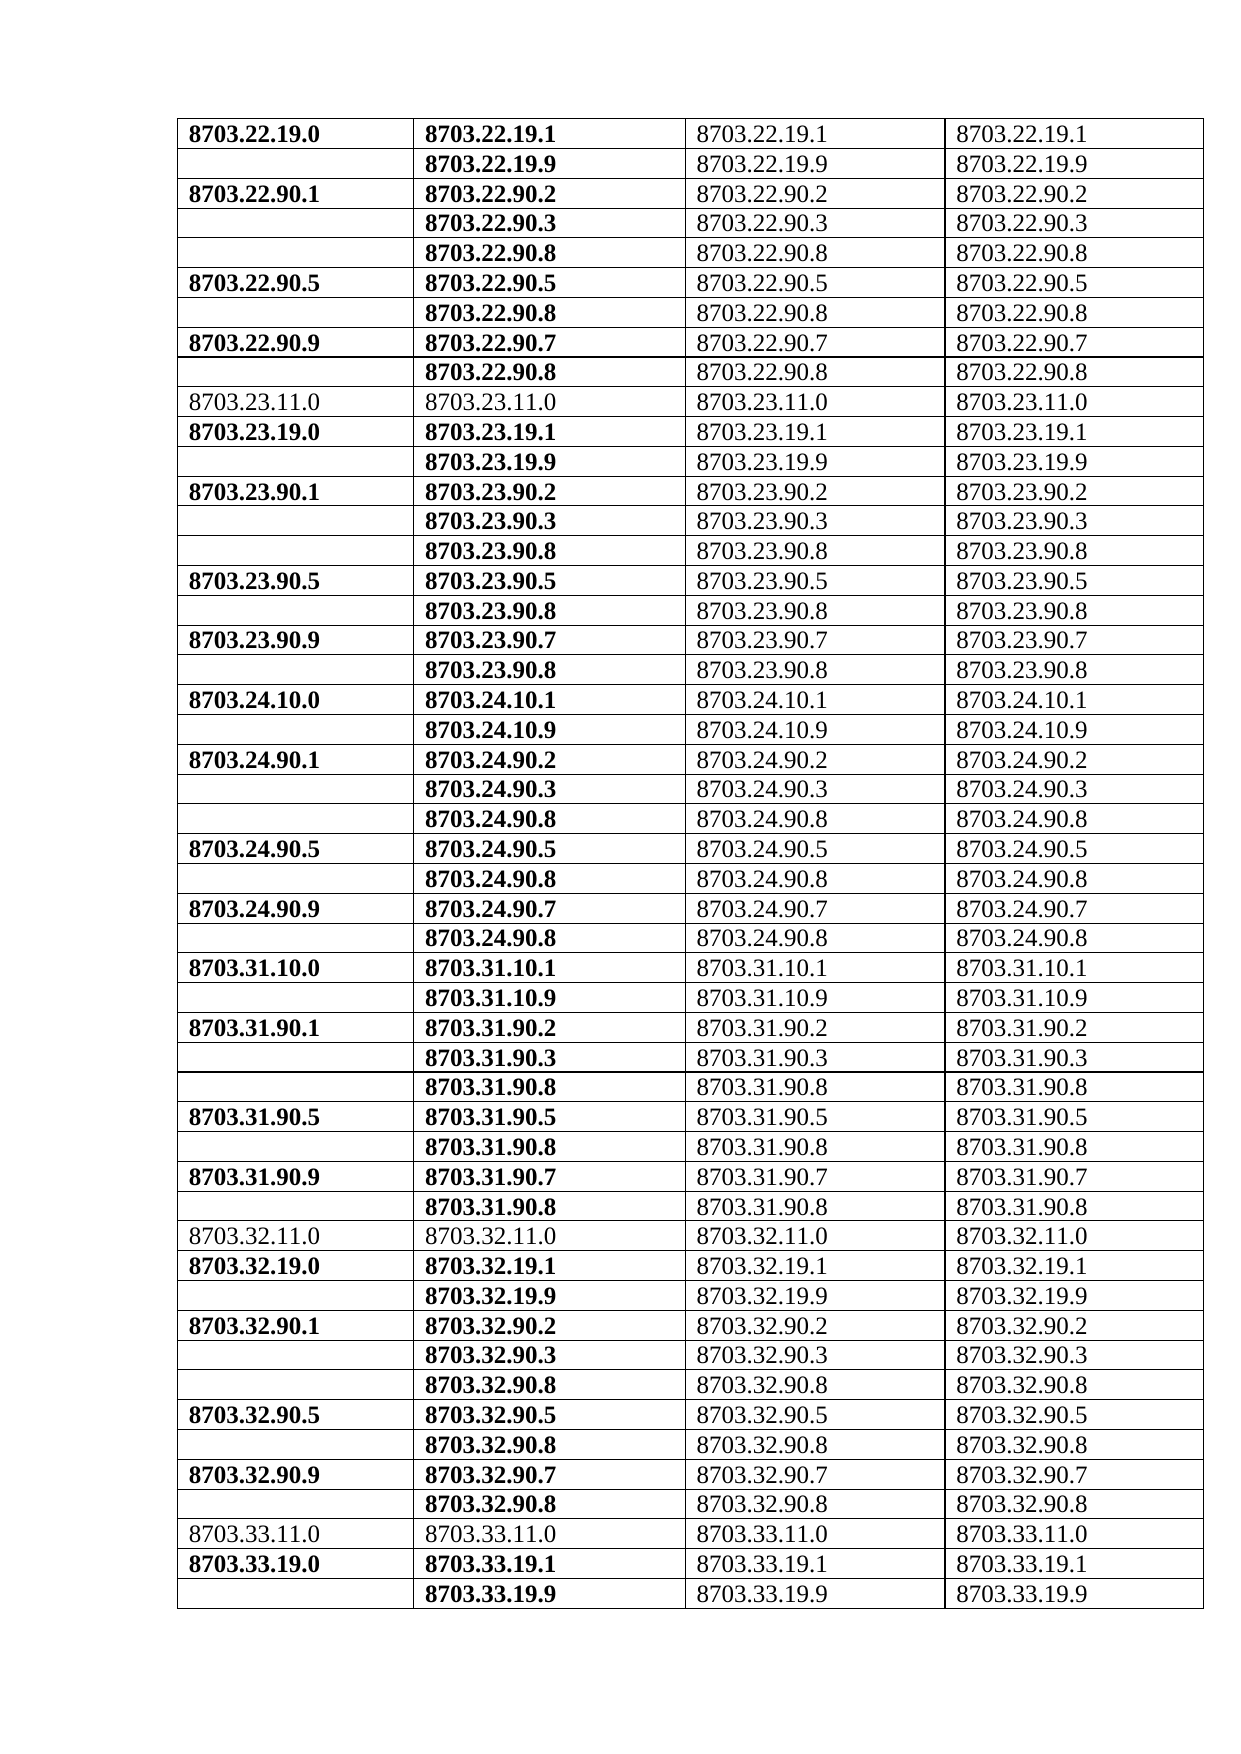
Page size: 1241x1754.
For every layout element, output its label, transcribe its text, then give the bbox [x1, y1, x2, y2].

table_cell 8703.33.19.1 [414, 1549, 685, 1578]
table_cell 8703.32.19.9 [414, 1281, 685, 1310]
table_cell 8703.31.90.5 [686, 1102, 944, 1131]
table_cell 8703.24.10.9 [946, 715, 1203, 744]
table_cell [178, 983, 413, 1012]
table_cell 8703.32.11.0 [178, 1221, 413, 1250]
table_cell 8703.22.19.9 [946, 149, 1203, 178]
table_cell 8703.31.90.5 [414, 1102, 685, 1131]
table_cell 8703.31.90.3 [414, 1043, 685, 1071]
table_cell 8703.23.11.0 [686, 387, 944, 416]
table_cell 8703.23.90.2 [686, 477, 944, 505]
table_cell 8703.24.90.2 [414, 745, 685, 773]
table_cell [178, 1370, 413, 1399]
table_cell 8703.23.90.8 [414, 596, 685, 624]
table_cell 8703.23.90.3 [414, 506, 685, 535]
table_cell 8703.31.90.5 [946, 1102, 1203, 1131]
table_cell 8703.24.90.3 [946, 775, 1203, 803]
table_cell 8703.23.90.5 [414, 566, 685, 595]
table_cell 8703.23.90.7 [414, 626, 685, 654]
table_cell 8703.31.90.7 [414, 1162, 685, 1191]
table_cell 8703.31.90.3 [686, 1043, 944, 1071]
table_cell 8703.32.90.3 [946, 1341, 1203, 1369]
table_cell 8703.22.90.2 [414, 179, 685, 207]
table_cell 8703.33.11.0 [946, 1519, 1203, 1548]
table_cell 8703.32.90.3 [686, 1341, 944, 1369]
table_cell 8703.32.90.8 [686, 1430, 944, 1459]
table_cell 8703.31.90.8 [686, 1132, 944, 1161]
table_cell 8703.23.90.8 [414, 655, 685, 684]
table_cell 8703.22.90.8 [414, 238, 685, 267]
table_cell [178, 924, 413, 952]
table_cell 8703.24.10.9 [414, 715, 685, 744]
table_cell 8703.33.19.9 [686, 1579, 944, 1608]
table_cell 8703.24.10.1 [414, 685, 685, 714]
table_cell 8703.22.90.7 [414, 328, 685, 356]
table_cell 8703.24.90.5 [414, 834, 685, 863]
table_cell 8703.22.90.8 [414, 358, 685, 386]
table_cell 8703.23.90.8 [414, 536, 685, 565]
table_cell 8703.23.90.8 [686, 655, 944, 684]
table_cell 8703.22.90.8 [946, 358, 1203, 386]
table_cell 8703.32.19.1 [686, 1251, 944, 1280]
table_cell 8703.23.19.9 [686, 447, 944, 476]
table_cell 8703.33.19.0 [178, 1549, 413, 1578]
table_cell 8703.24.90.2 [686, 745, 944, 773]
table_cell 8703.32.90.5 [686, 1400, 944, 1429]
table_cell 8703.23.19.9 [414, 447, 685, 476]
table_cell 8703.31.10.1 [414, 953, 685, 982]
table_cell 8703.24.90.5 [686, 834, 944, 863]
table_cell 8703.32.19.1 [946, 1251, 1203, 1280]
table_cell 8703.24.90.8 [414, 864, 685, 893]
table_cell 8703.32.90.1 [178, 1311, 413, 1339]
table_cell 8703.32.19.9 [946, 1281, 1203, 1310]
table_cell 8703.22.19.1 [946, 119, 1203, 148]
table_cell 8703.24.90.9 [178, 894, 413, 922]
table_cell 8703.32.90.7 [414, 1460, 685, 1488]
table_cell 8703.24.10.9 [686, 715, 944, 744]
table_cell [178, 804, 413, 833]
table_cell 8703.22.90.8 [946, 238, 1203, 267]
table_cell [178, 775, 413, 803]
table_cell 8703.23.90.8 [686, 536, 944, 565]
table_cell 8703.22.90.5 [686, 268, 944, 297]
table_cell 8703.23.90.8 [946, 536, 1203, 565]
table_cell [178, 715, 413, 744]
table_cell [178, 536, 413, 565]
table_cell 8703.24.90.8 [686, 804, 944, 833]
table_cell [178, 1430, 413, 1459]
table_cell 8703.24.90.3 [414, 775, 685, 803]
table_cell 8703.23.11.0 [414, 387, 685, 416]
table_cell 8703.23.90.3 [686, 506, 944, 535]
table_cell 8703.23.90.7 [686, 626, 944, 654]
table_cell 8703.23.11.0 [178, 387, 413, 416]
table_cell 8703.32.90.2 [686, 1311, 944, 1339]
table_cell 8703.33.19.1 [686, 1549, 944, 1578]
table_cell 8703.22.90.5 [178, 268, 413, 297]
table_cell 8703.23.11.0 [946, 387, 1203, 416]
table_cell 8703.31.90.8 [686, 1192, 944, 1220]
table_cell 8703.31.90.8 [946, 1192, 1203, 1220]
table_cell 8703.23.90.5 [686, 566, 944, 595]
table_cell [178, 1132, 413, 1161]
table_cell 8703.31.90.7 [946, 1162, 1203, 1191]
table_cell 8703.22.90.5 [414, 268, 685, 297]
table_cell 8703.31.10.9 [414, 983, 685, 1012]
table_cell 8703.31.90.2 [686, 1013, 944, 1042]
table_cell 8703.32.90.5 [946, 1400, 1203, 1429]
table_cell 8703.24.90.8 [686, 924, 944, 952]
table_cell [178, 298, 413, 327]
table_cell 8703.32.90.7 [686, 1460, 944, 1488]
table_cell 8703.23.19.1 [946, 417, 1203, 446]
table_cell 8703.32.90.7 [946, 1460, 1203, 1488]
table_cell [178, 149, 413, 178]
table_cell 8703.32.90.8 [686, 1490, 944, 1518]
table_cell 8703.23.19.9 [946, 447, 1203, 476]
table_cell 8703.32.90.9 [178, 1460, 413, 1488]
table_cell 8703.22.90.3 [414, 209, 685, 237]
table_cell 8703.32.90.8 [686, 1370, 944, 1399]
table_cell 8703.32.90.8 [414, 1430, 685, 1459]
table_cell 8703.31.10.1 [946, 953, 1203, 982]
table_cell [178, 209, 413, 237]
table_cell [178, 1043, 413, 1071]
table_cell 8703.31.90.7 [686, 1162, 944, 1191]
table_cell 8703.22.90.9 [178, 328, 413, 356]
table_cell 8703.23.90.8 [686, 596, 944, 624]
table_cell 8703.22.19.9 [414, 149, 685, 178]
table_cell 8703.31.90.8 [946, 1073, 1203, 1101]
table_cell 8703.23.19.1 [414, 417, 685, 446]
table_cell 8703.31.90.8 [946, 1132, 1203, 1161]
table_cell 8703.23.90.1 [178, 477, 413, 505]
table_cell [178, 1281, 413, 1310]
table_cell 8703.31.90.8 [414, 1192, 685, 1220]
table_cell 8703.31.90.8 [414, 1132, 685, 1161]
table_cell 8703.24.90.7 [686, 894, 944, 922]
table_cell [178, 596, 413, 624]
table_cell 8703.23.90.2 [414, 477, 685, 505]
table_cell 8703.22.90.5 [946, 268, 1203, 297]
table_cell 8703.23.90.9 [178, 626, 413, 654]
table_cell 8703.22.19.1 [414, 119, 685, 148]
table_cell 8703.24.90.8 [946, 804, 1203, 833]
table_cell 8703.31.10.9 [946, 983, 1203, 1012]
table_cell 8703.31.10.1 [686, 953, 944, 982]
table_cell [178, 864, 413, 893]
table_cell 8703.24.90.5 [178, 834, 413, 863]
table_cell 8703.31.90.3 [946, 1043, 1203, 1071]
table_cell 8703.22.90.1 [178, 179, 413, 207]
table_cell 8703.32.90.8 [946, 1430, 1203, 1459]
table_cell 8703.32.90.2 [414, 1311, 685, 1339]
table_cell 8703.31.90.5 [178, 1102, 413, 1131]
table_cell 8703.33.11.0 [414, 1519, 685, 1548]
table_cell 8703.32.19.0 [178, 1251, 413, 1280]
table_cell 8703.22.19.0 [178, 119, 413, 148]
table_cell 8703.22.90.8 [686, 298, 944, 327]
table_cell 8703.32.90.2 [946, 1311, 1203, 1339]
table_cell 8703.24.90.8 [946, 864, 1203, 893]
table_cell 8703.22.90.8 [946, 298, 1203, 327]
table_cell 8703.22.90.3 [946, 209, 1203, 237]
table_cell [178, 1490, 413, 1518]
table_cell 8703.24.10.1 [946, 685, 1203, 714]
table_cell 8703.24.90.7 [414, 894, 685, 922]
table_cell [178, 238, 413, 267]
table_cell 8703.24.90.8 [946, 924, 1203, 952]
table_cell 8703.32.11.0 [946, 1221, 1203, 1250]
table_cell 8703.23.19.1 [686, 417, 944, 446]
table_cell 8703.24.90.8 [414, 804, 685, 833]
table_cell 8703.24.90.5 [946, 834, 1203, 863]
table_cell 8703.24.10.1 [686, 685, 944, 714]
table_cell 8703.31.10.0 [178, 953, 413, 982]
table_cell [178, 358, 413, 386]
table_cell 8703.23.90.7 [946, 626, 1203, 654]
table_cell 8703.22.90.8 [686, 358, 944, 386]
table_cell 8703.32.90.8 [946, 1370, 1203, 1399]
table_cell [178, 1579, 413, 1608]
table_cell 8703.32.90.5 [414, 1400, 685, 1429]
table_cell 8703.22.90.2 [686, 179, 944, 207]
table_cell [178, 506, 413, 535]
table_cell 8703.32.11.0 [686, 1221, 944, 1250]
table_cell 8703.22.90.7 [686, 328, 944, 356]
table_cell 8703.22.90.3 [686, 209, 944, 237]
table_cell 8703.22.19.1 [686, 119, 944, 148]
table_cell 8703.31.10.9 [686, 983, 944, 1012]
table_cell 8703.23.90.5 [178, 566, 413, 595]
table_cell 8703.32.90.8 [414, 1370, 685, 1399]
table_cell 8703.32.19.1 [414, 1251, 685, 1280]
table_cell 8703.22.90.7 [946, 328, 1203, 356]
table_cell 8703.23.90.8 [946, 655, 1203, 684]
table_cell 8703.23.90.2 [946, 477, 1203, 505]
table_cell 8703.24.90.7 [946, 894, 1203, 922]
table_cell 8703.24.90.8 [686, 864, 944, 893]
table_cell [178, 655, 413, 684]
table_cell 8703.22.90.8 [414, 298, 685, 327]
table_cell 8703.24.10.0 [178, 685, 413, 714]
table_cell 8703.32.90.8 [946, 1490, 1203, 1518]
table_cell 8703.32.19.9 [686, 1281, 944, 1310]
table_cell 8703.22.90.2 [946, 179, 1203, 207]
table_cell 8703.31.90.2 [946, 1013, 1203, 1042]
table_cell 8703.22.19.9 [686, 149, 944, 178]
table_cell 8703.23.90.5 [946, 566, 1203, 595]
table_cell 8703.23.90.8 [946, 596, 1203, 624]
table_cell 8703.33.19.1 [946, 1549, 1203, 1578]
table_cell 8703.23.90.3 [946, 506, 1203, 535]
table_cell 8703.23.19.0 [178, 417, 413, 446]
table_cell 8703.24.90.3 [686, 775, 944, 803]
table_cell 8703.33.19.9 [414, 1579, 685, 1608]
table_cell 8703.24.90.2 [946, 745, 1203, 773]
table_cell 8703.24.90.1 [178, 745, 413, 773]
table_cell [178, 1073, 413, 1101]
table_cell 8703.33.19.9 [946, 1579, 1203, 1608]
table_cell [178, 447, 413, 476]
table_cell 8703.32.11.0 [414, 1221, 685, 1250]
table_cell 8703.33.11.0 [178, 1519, 413, 1548]
table_cell 8703.31.90.8 [686, 1073, 944, 1101]
table_cell 8703.22.90.8 [686, 238, 944, 267]
table_cell 8703.32.90.3 [414, 1341, 685, 1369]
table_cell 8703.31.90.1 [178, 1013, 413, 1042]
table_cell 8703.31.90.9 [178, 1162, 413, 1191]
table_cell 8703.32.90.5 [178, 1400, 413, 1429]
table_cell 8703.33.11.0 [686, 1519, 944, 1548]
table_cell 8703.31.90.2 [414, 1013, 685, 1042]
table_cell 8703.32.90.8 [414, 1490, 685, 1518]
table_cell 8703.24.90.8 [414, 924, 685, 952]
table_cell [178, 1192, 413, 1220]
table_cell 8703.31.90.8 [414, 1073, 685, 1101]
table_cell [178, 1341, 413, 1369]
